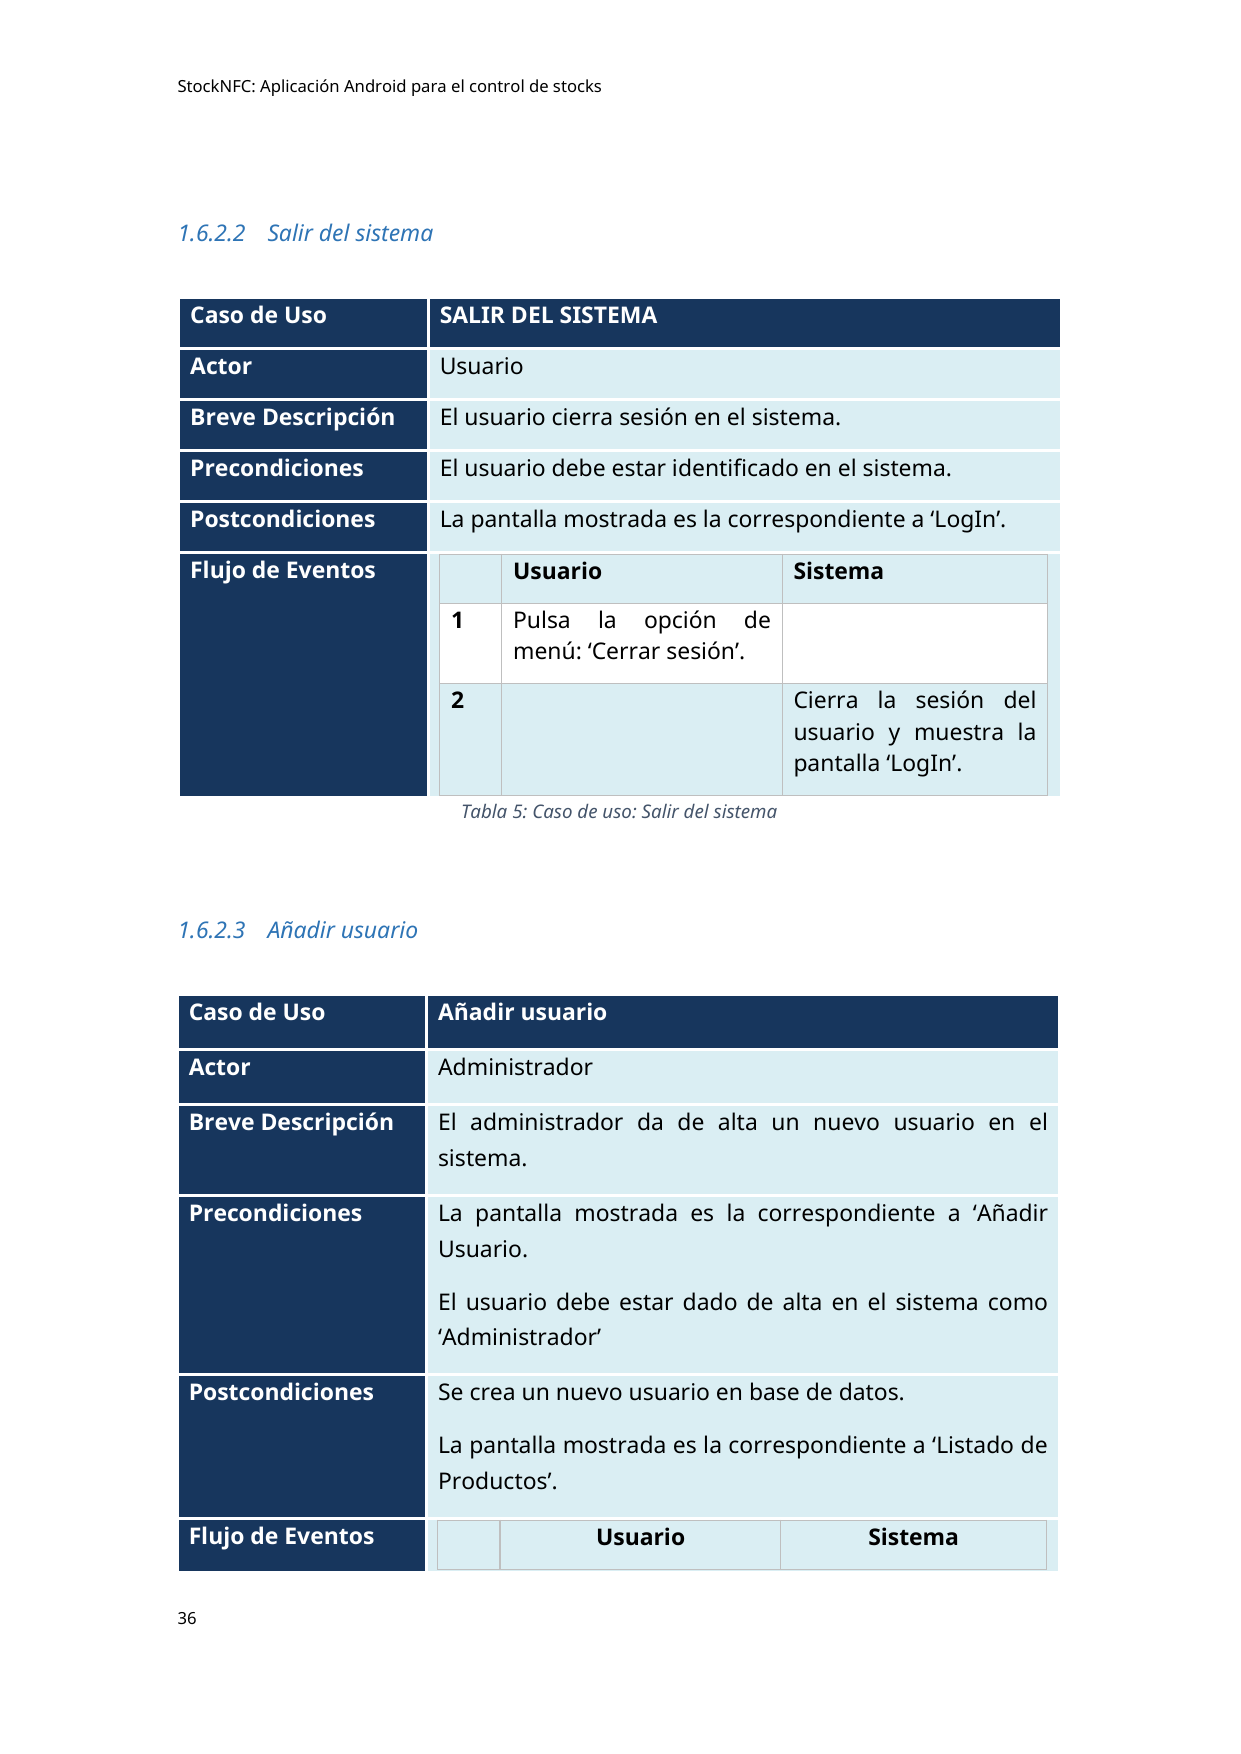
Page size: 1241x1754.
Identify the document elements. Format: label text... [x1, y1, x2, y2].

table_cell [783, 604, 1047, 683]
table_header Usuario [502, 555, 782, 603]
table_cell Pulsa la opción de menú: ‘Cerrar sesión’. [502, 604, 782, 683]
table_header [438, 1521, 499, 1569]
table_cell Precondiciones [179, 1197, 425, 1373]
table_header Sistema [783, 555, 1047, 603]
table_header SALIR DEL SISTEMA [430, 299, 1060, 347]
table_header Caso de Uso [180, 299, 427, 347]
table_cell Flujo de Eventos [179, 1520, 425, 1571]
table_cell Cierra la sesión del usuario y muestra la pantalla ‘LogIn’. [783, 684, 1047, 794]
table_cell 1 [440, 604, 501, 683]
text Tabla 5: Caso de uso: Salir del sistema [177, 799, 1063, 824]
table_cell El usuario cierra sesión en el sistema. [430, 401, 1060, 449]
table_header [440, 555, 501, 603]
subtitle Añadir usuario [177, 914, 1063, 945]
table_header Usuario [501, 1521, 780, 1569]
table_cell Se crea un nuevo usuario en base de datos. La pantalla mostrada es la correspondiente a ‘Listado de Productos’. [428, 1376, 1058, 1517]
table_cell Breve Descripción [180, 401, 427, 449]
table_cell El usuario debe estar identificado en el sistema. [430, 452, 1060, 500]
table_cell [430, 554, 439, 796]
table_cell Actor [180, 350, 427, 398]
table_cell Actor [179, 1051, 425, 1103]
table_header Caso de Uso [179, 996, 425, 1048]
table_cell Flujo de Eventos [180, 554, 427, 796]
table_cell Administrador [428, 1051, 1058, 1103]
table_header Añadir usuario [428, 996, 1058, 1048]
table_cell Postcondiciones [179, 1376, 425, 1517]
table_cell 2 [440, 684, 501, 794]
table_cell Precondiciones [180, 452, 427, 500]
subtitle Salir del sistema [177, 216, 1063, 248]
table_header Sistema [781, 1521, 1046, 1569]
table_cell [502, 684, 782, 794]
table_cell [428, 1520, 1058, 1571]
table_cell La pantalla mostrada es la correspondiente a ‘Añadir Usuario. El usuario debe estar dado de alta en el sistema como ‘Administrador’ [428, 1197, 1058, 1373]
table_cell El administrador da de alta un nuevo usuario en el sistema. [428, 1106, 1058, 1194]
table_cell Usuario [430, 350, 1060, 398]
table_cell La pantalla mostrada es la correspondiente a ‘LogIn’. [430, 503, 1060, 551]
table_cell Postcondiciones [180, 503, 427, 551]
table_cell [1048, 554, 1060, 796]
table_cell Breve Descripción [179, 1106, 425, 1194]
